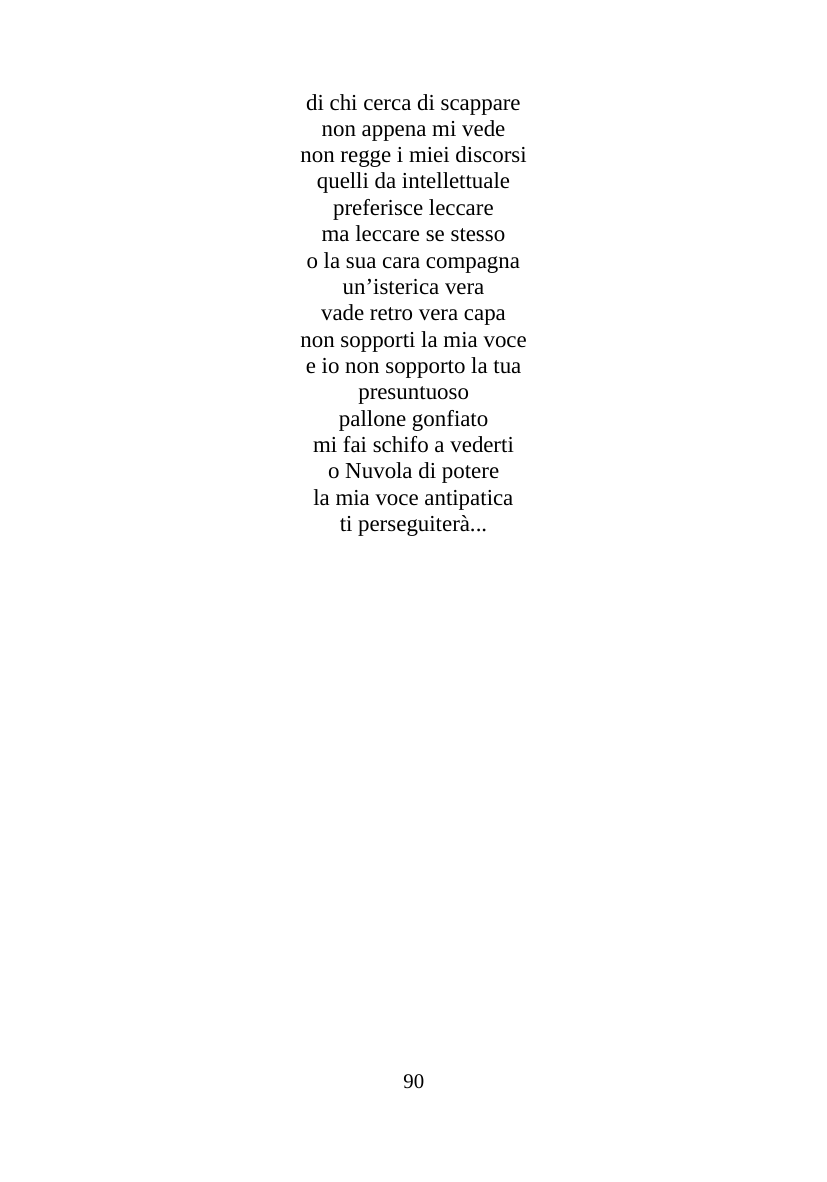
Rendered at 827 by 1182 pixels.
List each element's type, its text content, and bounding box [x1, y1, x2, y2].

text non appena mi vede [88, 115, 738, 141]
text non sopporti la mia voce [88, 326, 738, 352]
text e io non sopporto la tua [88, 352, 738, 378]
text la mia voce antipatica [88, 484, 738, 510]
text non regge i miei discorsi [88, 141, 738, 168]
text quelli da intellettuale [88, 168, 738, 194]
text o Nuvola di potere [88, 457, 738, 484]
text mi fai schifo a vederti [88, 431, 738, 457]
text pallone gonfiato [88, 405, 738, 431]
text un’isterica vera [88, 273, 738, 299]
text di chi cerca di scappare [88, 88, 738, 115]
text o la sua cara compagna [88, 247, 738, 273]
text vade retro vera capa [88, 299, 738, 326]
text presuntuoso [88, 378, 738, 405]
text ma leccare se stesso [88, 220, 738, 247]
text ti perseguiterà... [88, 510, 738, 537]
text preferisce leccare [88, 194, 738, 220]
